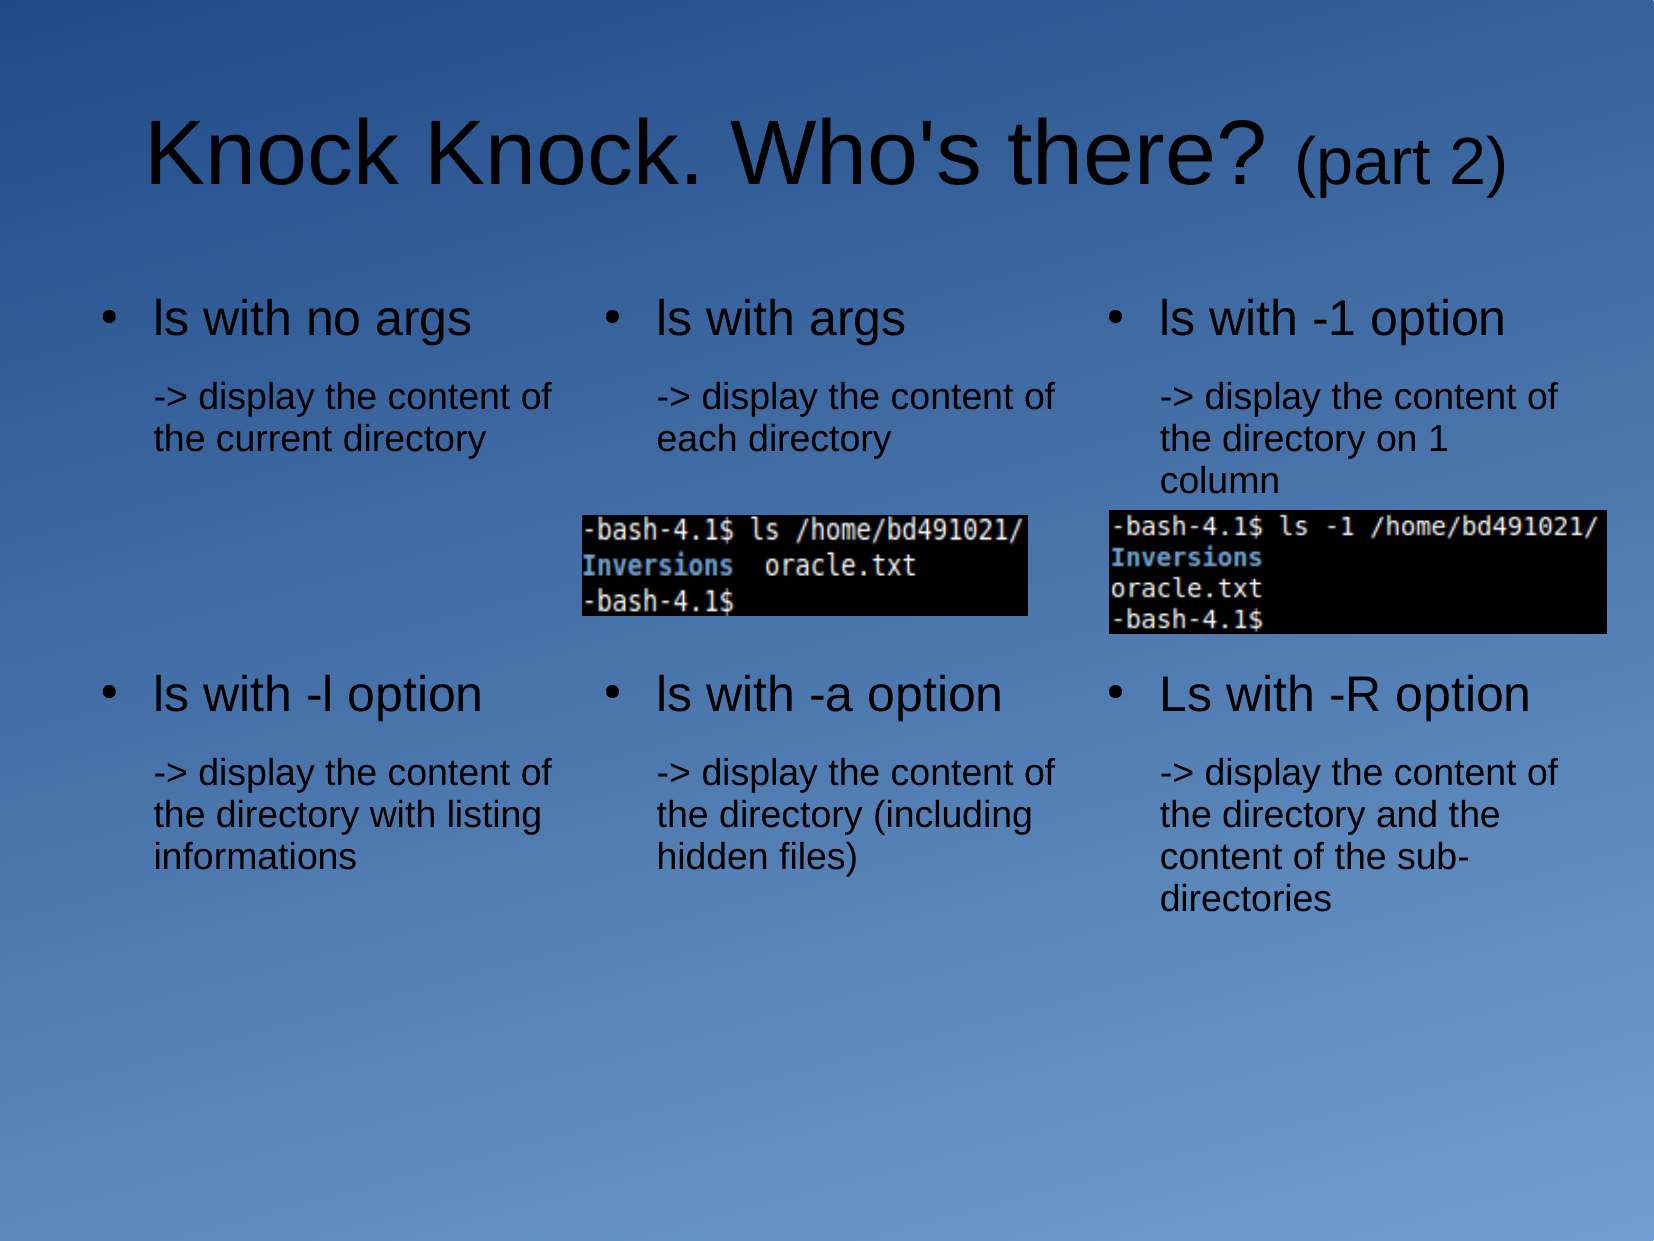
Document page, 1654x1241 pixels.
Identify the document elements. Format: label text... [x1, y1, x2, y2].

list ls with no args -> display the content of the current directory [82, 290, 562, 634]
list ls with -1 option -> display the content of the directory on 1 column [1088, 290, 1569, 634]
picture [1109, 510, 1607, 634]
list ls with -l option -> display the content of the directory with listing informations [82, 665, 562, 1009]
picture [582, 515, 1028, 616]
list ls with -a option -> display the content of the directory (including hidden files) [585, 665, 1065, 1009]
list Ls with -R option -> display the content of the directory and the content of the sub-directories [1088, 665, 1569, 1009]
list ls with args -> display the content of each directory [585, 290, 1065, 634]
title Knock Knock. Who's there? (part 2) [82, 49, 1571, 257]
